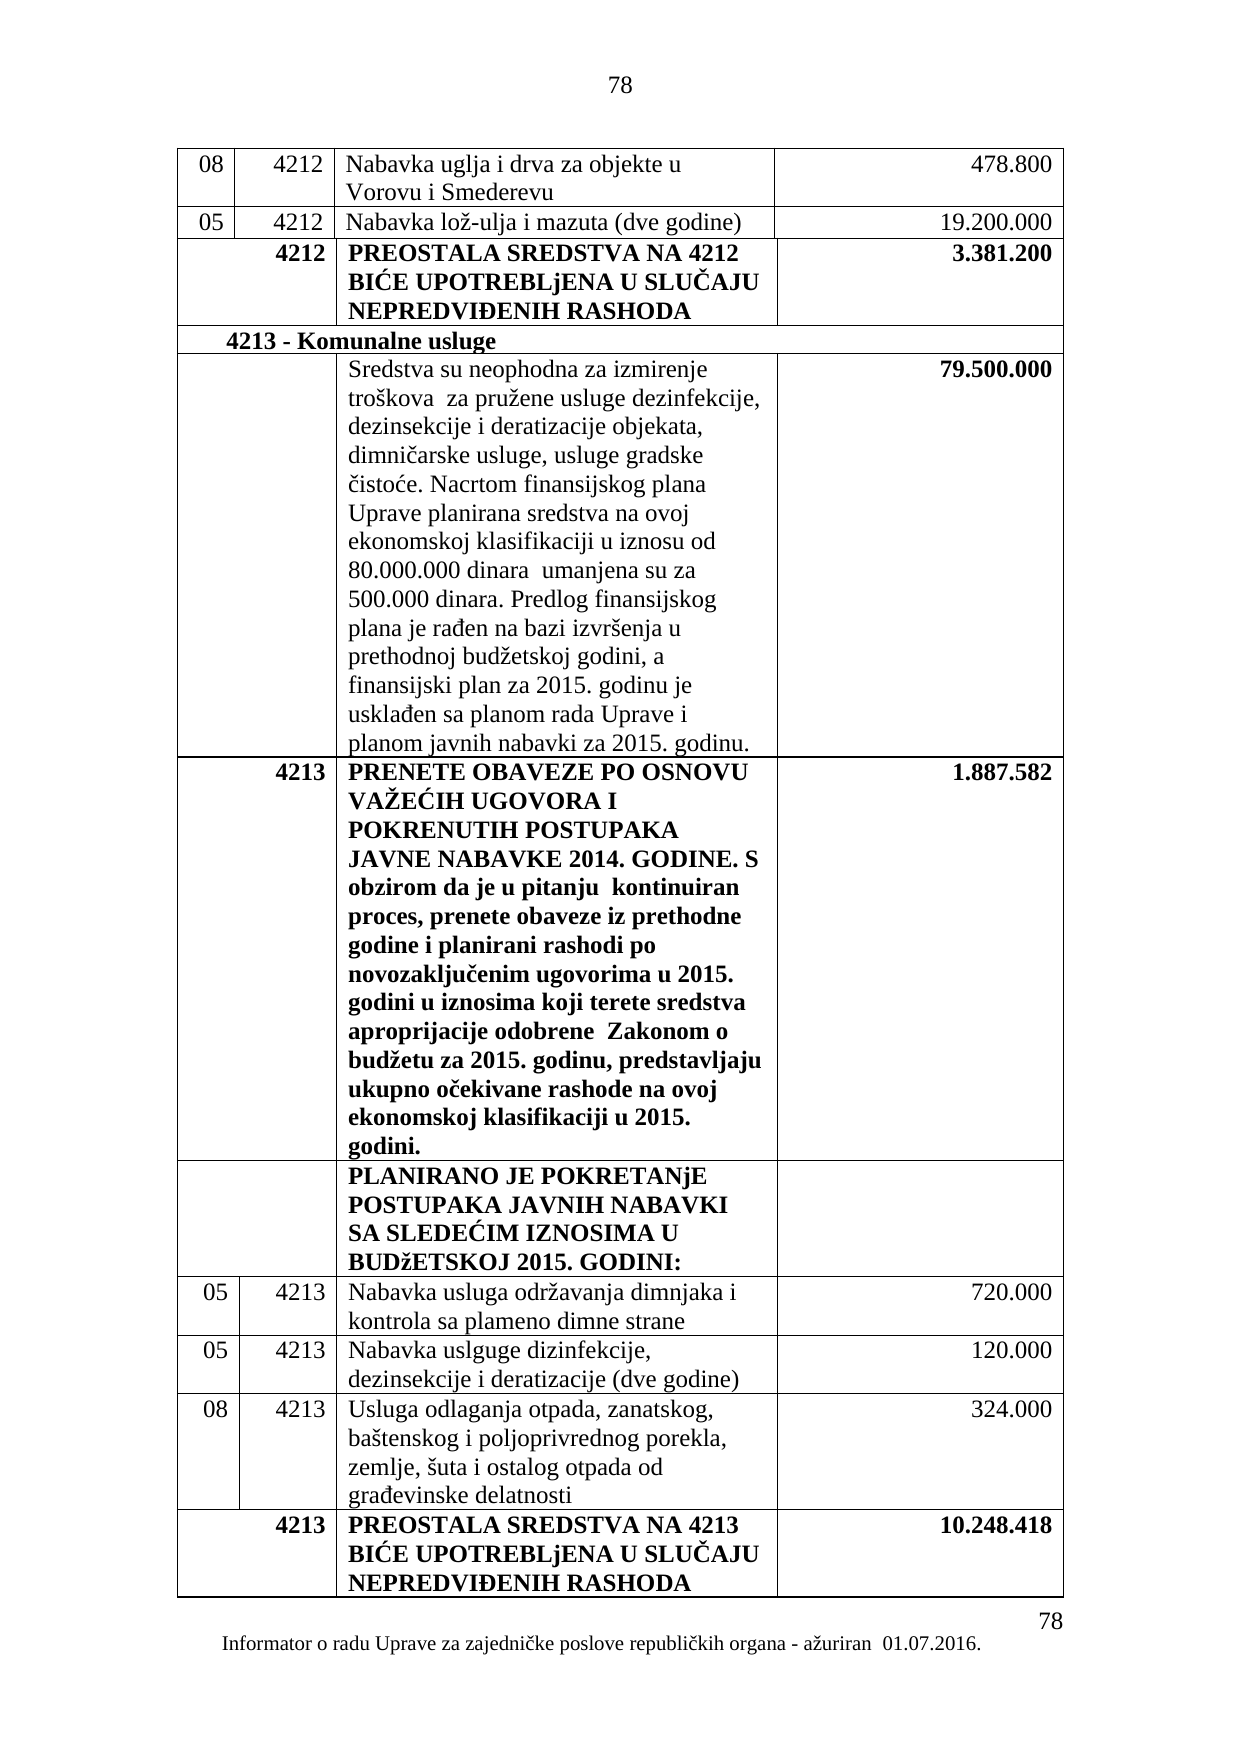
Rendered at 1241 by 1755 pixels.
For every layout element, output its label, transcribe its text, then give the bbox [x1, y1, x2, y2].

table_cell [178, 1161, 336, 1276]
table_cell [778, 1161, 1063, 1276]
table_cell 05 [178, 207, 234, 237]
table_cell [178, 354, 336, 756]
table_cell 10.248.418 [778, 1510, 1063, 1596]
table_cell 08 [178, 149, 234, 206]
table_cell 4213 [240, 1394, 336, 1509]
table_cell 4212 [178, 239, 336, 325]
table_cell 4212 [235, 149, 334, 206]
table_cell Nabavka lož-ulјa i mazuta (dve godine) [335, 207, 774, 237]
table_cell 1.887.582 [778, 758, 1063, 1160]
table_cell 120.000 [778, 1336, 1063, 1393]
table_cell 4213 [178, 758, 336, 1160]
table_cell 79.500.000 [778, 354, 1063, 756]
table_cell Sredstva su neophodna za izmirenje troškova za pružene usluge dezinfekcije, dezinsekcije i deratizacije objekata, dimničarske usluge, usluge gradske čistoće. Nacrtom finansijskog plana Uprave planirana sredstva na ovoj ekonomskoj klasifikaciji u iznosu od 80.000.000 dinara umanjena su za 500.000 dinara. Predlog finansijskog plana je rađen na bazi izvršenja u prethodnoj budžetskoj godini, a finansijski plan za 2015. godinu je usklađen sa planom rada Uprave i planom javnih nabavki za 2015. godinu. [337, 354, 777, 756]
table_cell 4213 - Komunalne usluge [178, 326, 1063, 353]
table_cell 19.200.000 [775, 207, 1063, 237]
table_cell 4213 [240, 1277, 336, 1334]
table_cell 05 [178, 1336, 239, 1393]
table_cell 324.000 [778, 1394, 1063, 1509]
table_cell 4212 [235, 207, 334, 237]
table_cell 720.000 [778, 1277, 1063, 1334]
table_cell Nabavka uslguge dizinfekcije, dezinsekcije i deratizacije (dve godine) [337, 1336, 777, 1393]
table_cell 4213 [178, 1510, 336, 1596]
table_cell PRENETE OBAVEZE PO OSNOVU VAŽEĆIH UGOVORA I POKRENUTIH POSTUPAKA JAVNE NABAVKE 2014. GODINE. S obzirom da je u pitanju kontinuiran proces, prenete obaveze iz prethodne godine i planirani rashodi po novozaklјučenim ugovorima u 2015. godini u iznosima koji terete sredstva aproprijacije odobrene Zakonom o budžetu za 2015. godinu, predstavlјaju ukupno očekivane rashode na ovoj ekonomskoj klasifikaciji u 2015. godini. [337, 758, 777, 1160]
table_cell 05 [178, 1277, 239, 1334]
table_cell PLANIRANO JE POKRETANјE POSTUPAKA JAVNIH NABAVKI SA SLEDEĆIM IZNOSIMA U BUDžETSKOJ 2015. GODINI: [337, 1161, 777, 1276]
table_cell 4213 [240, 1336, 336, 1393]
table_cell PREOSTALA SREDSTVA NA 4213 BIĆE UPOTREBLjENA U SLUČAJU NEPREDVIĐENIH RASHODA [337, 1510, 777, 1596]
table_cell Nabavka uglјa i drva za objekte u Vorovu i Smederevu [335, 149, 774, 206]
table_cell 08 [178, 1394, 239, 1509]
table_cell Usluga odlaganja otpada, zanatskog, baštenskog i polјoprivrednog porekla, zemlјe, šuta i ostalog otpada od građevinske delatnosti [337, 1394, 777, 1509]
table_cell 478.800 [775, 149, 1063, 206]
table_cell PREOSTALA SREDSTVA NA 4212 BIĆE UPOTREBLjENA U SLUČAJU NEPREDVIĐENIH RASHODA [337, 239, 777, 325]
table_cell 3.381.200 [778, 239, 1063, 325]
table_cell Nabavka usluga održavanja dimnjaka i kontrola sa plameno dimne strane [337, 1277, 777, 1334]
